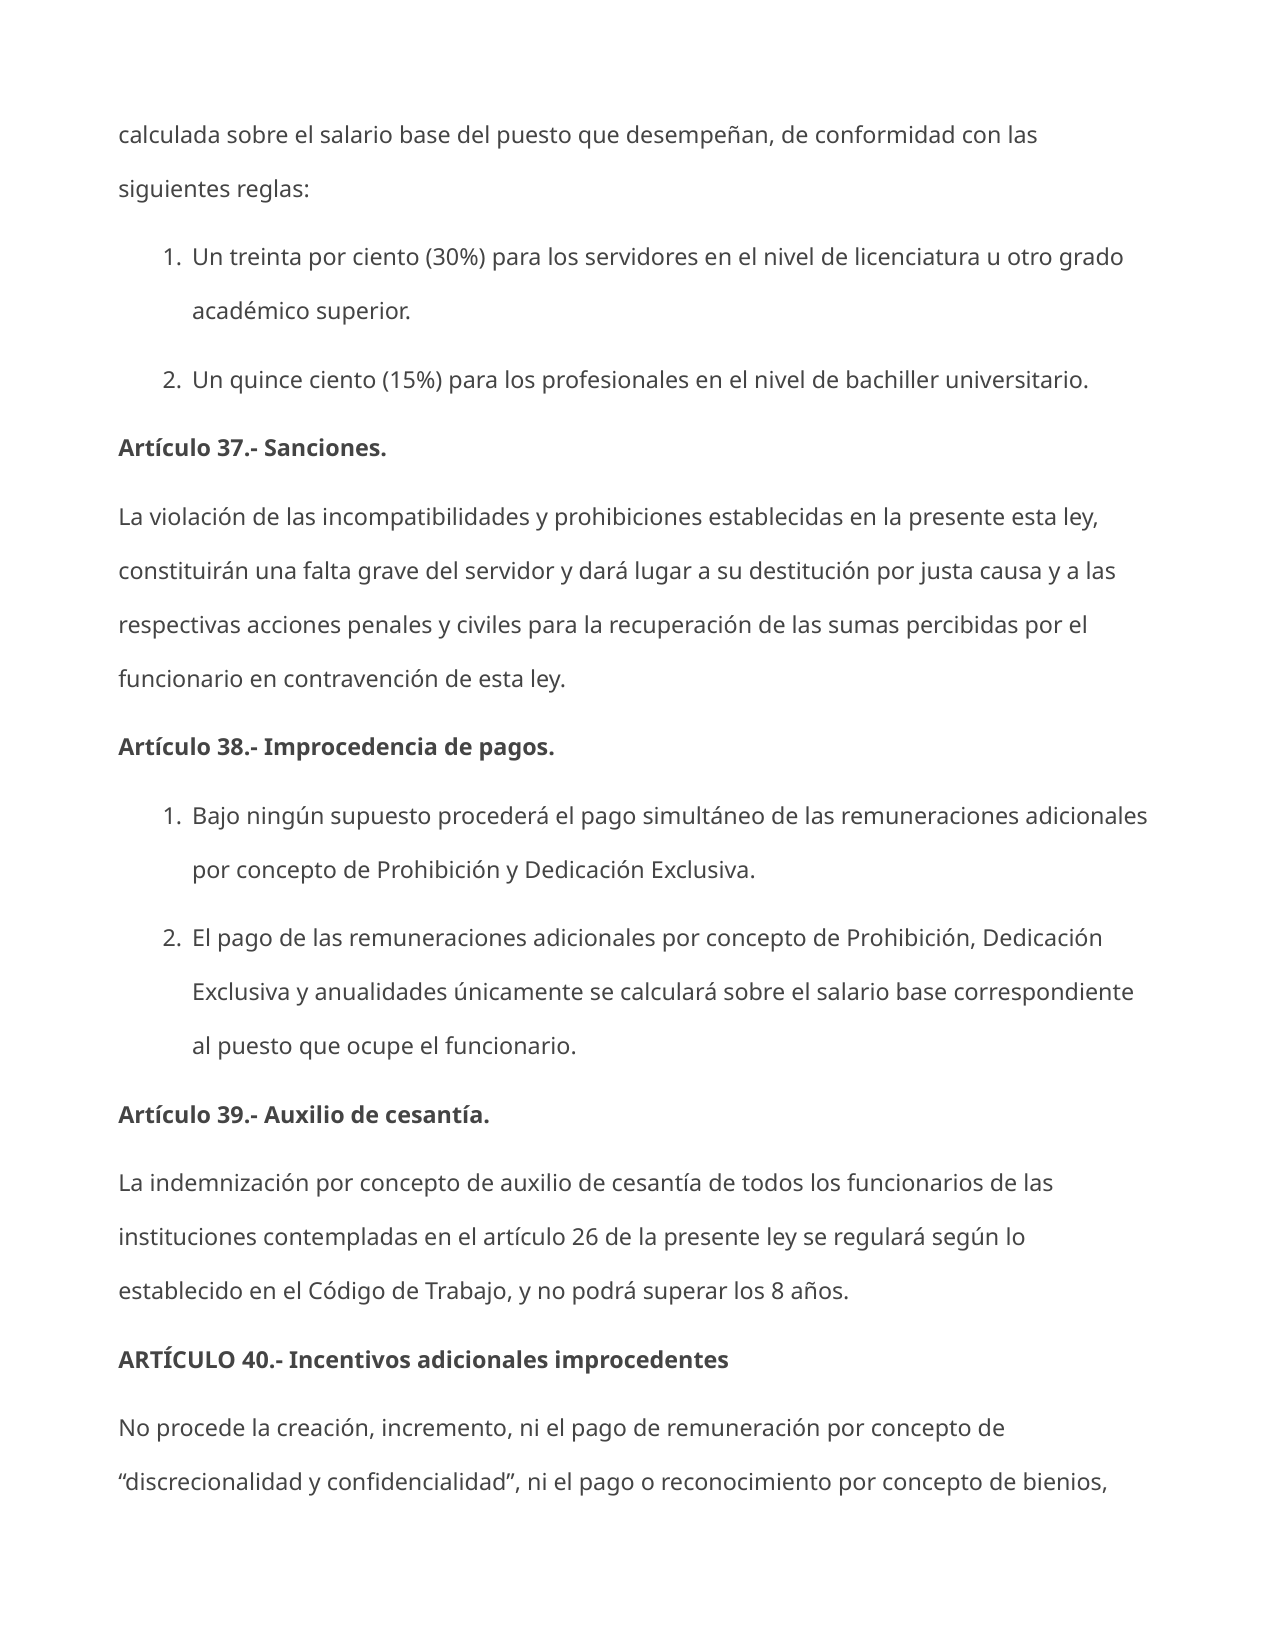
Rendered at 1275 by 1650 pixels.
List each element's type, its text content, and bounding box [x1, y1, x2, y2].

list Bajo ningún supuesto procederá el pago simultáneo de las remuneraciones adicionales por concepto de Prohibición y Dedicación Exclusiva. [162, 799, 1157, 885]
text La violación de las incompatibilidades y prohibiciones establecidas en la presente esta ley, constituirán una falta grave del servidor y dará lugar a su destitución por justa causa y a las respectivas acciones penales y civiles para la recuperación de las sumas percibidas por el funcionario en contravención de esta ley. [118, 500, 1157, 694]
list El pago de las remuneraciones adicionales por concepto de Prohibición, Dedicación Exclusiva y anualidades únicamente se calculará sobre el salario base correspondiente al puesto que ocupe el funcionario. [162, 922, 1157, 1061]
text Artículo 37.- Sanciones. [118, 432, 1157, 463]
list Un treinta por ciento (30%) para los servidores en el nivel de licenciatura u otro grado académico superior. [162, 241, 1157, 326]
list Un quince ciento (15%) para los profesionales en el nivel de bachiller universitario. [162, 363, 1157, 395]
text Artículo 38.- Improcedencia de pagos. [118, 731, 1157, 762]
text calculada sobre el salario base del puesto que desempeñan, de conformidad con las siguientes reglas: [118, 118, 1157, 204]
text ARTÍCULO 40.- Incentivos adicionales improcedentes [118, 1343, 1157, 1375]
text Artículo 39.- Auxilio de cesantía. [118, 1098, 1157, 1130]
text La indemnización por concepto de auxilio de cesantía de todos los funcionarios de las instituciones contempladas en el artículo 26 de la presente ley se regulará según lo establecido en el Código de Trabajo, y no podrá superar los 8 años. [118, 1167, 1157, 1306]
text No procede la creación, incremento, ni el pago de remuneración por concepto de “discrecionalidad y confidencialidad”, ni el pago o reconocimiento por concepto de bienios, [118, 1412, 1157, 1497]
